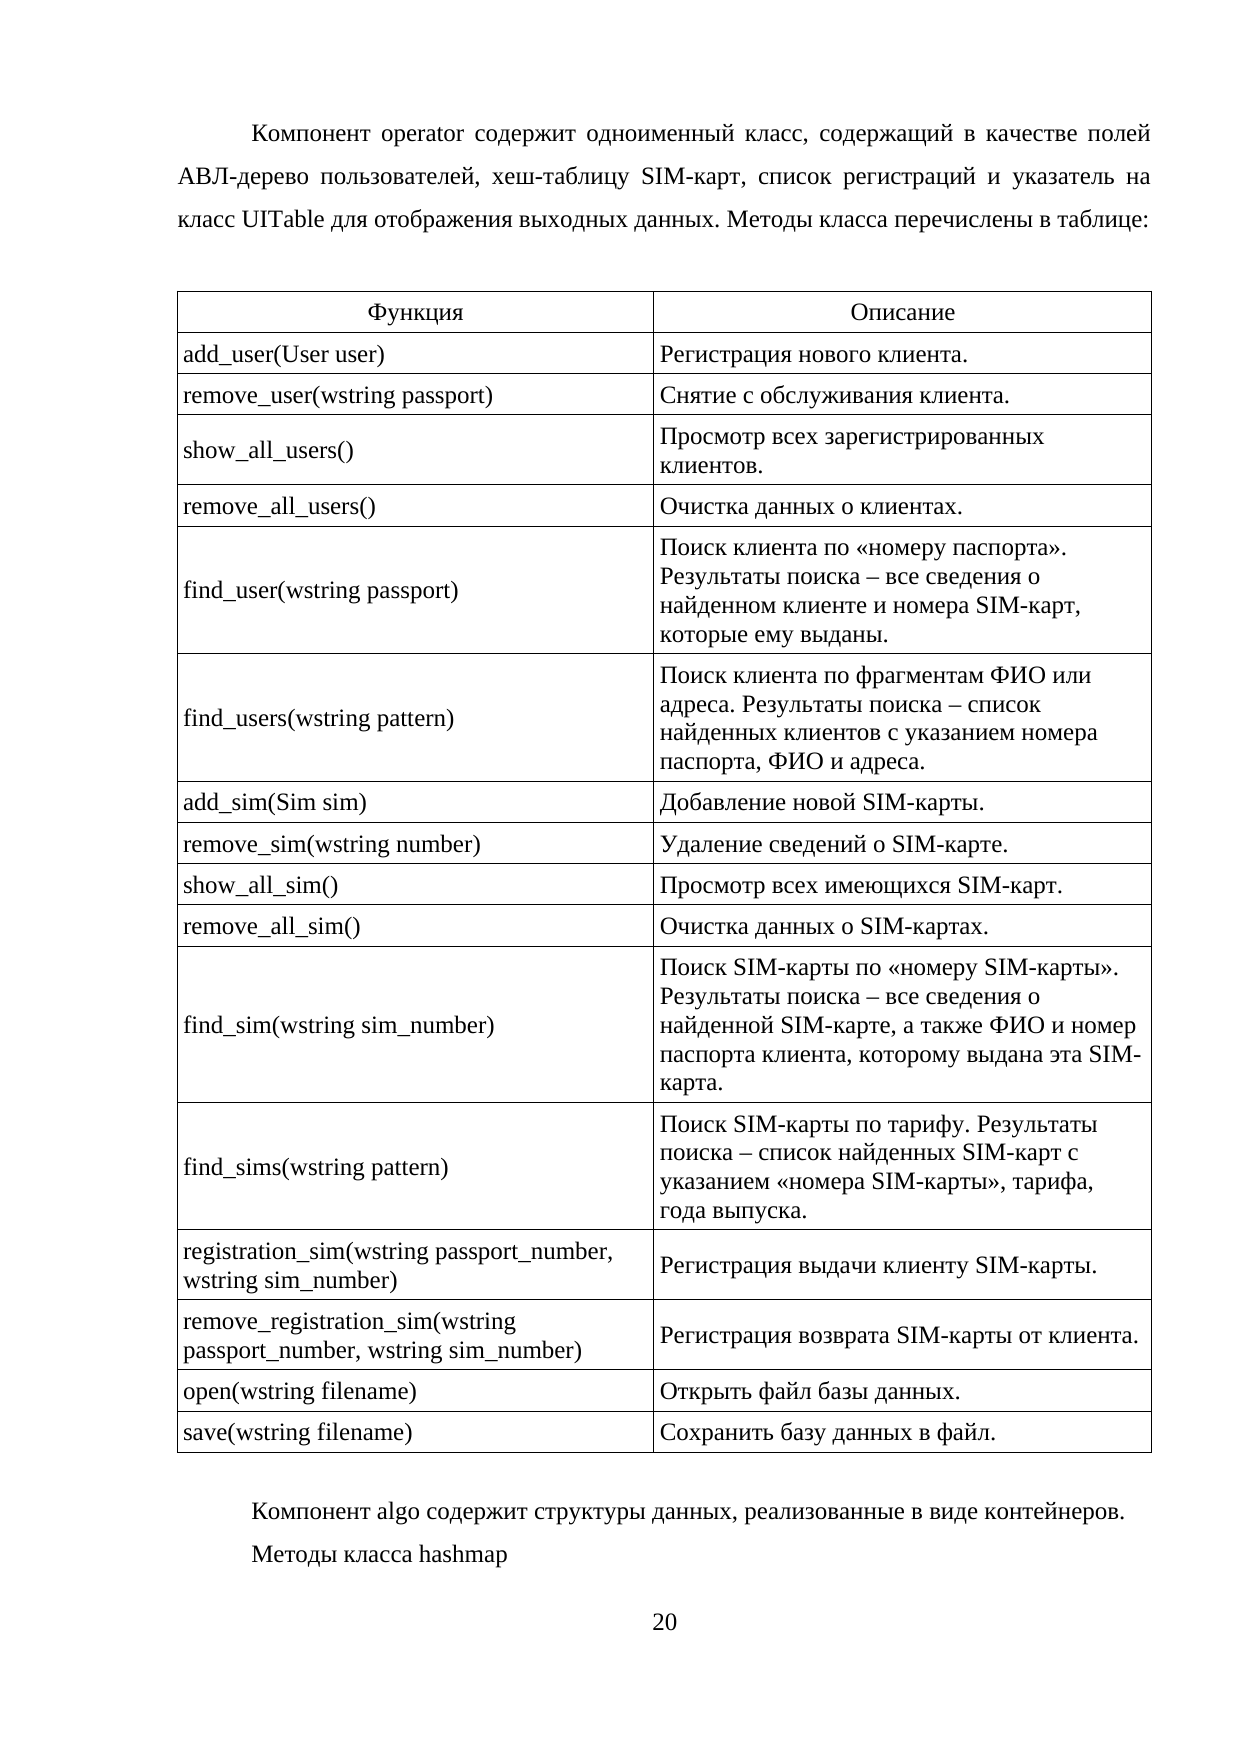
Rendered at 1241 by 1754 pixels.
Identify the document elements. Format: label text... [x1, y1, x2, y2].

table_cell remove_registration_sim(wstring passport_number, wstring sim_number) [178, 1300, 653, 1369]
table_cell Поиск SIM-карты по тарифу. Результаты поиска – список найденных SIM-карт с указанием «номера SIM-карты», тарифа, года выпуска. [654, 1103, 1151, 1229]
table_cell remove_sim(wstring number) [178, 823, 653, 863]
table_cell Поиск SIM-карты по «номеру SIM-карты». Результаты поиска – все сведения о найденной SIM-карте, а также ФИО и номер паспорта клиента, которому выдана эта SIM-карта. [654, 947, 1151, 1102]
table_cell Открыть файл базы данных. [654, 1370, 1151, 1411]
table_cell Просмотр всех имеющихся SIM-карт. [654, 864, 1151, 904]
table_cell Поиск клиента по фрагментам ФИО или адреса. Результаты поиска – список найденных клиентов с указанием номера паспорта, ФИО и адреса. [654, 654, 1151, 781]
table_cell find_user(wstring passport) [178, 527, 653, 653]
table_cell show_all_sim() [178, 864, 653, 904]
table_cell remove_user(wstring passport) [178, 374, 653, 414]
table_cell registration_sim(wstring passport_number, wstring sim_number) [178, 1230, 653, 1299]
text Компонент algo содержит структуры данных, реализованные в виде контейнеров. [177, 1496, 1152, 1525]
table_cell Добавление новой SIM-карты. [654, 782, 1151, 822]
text Методы класса hashmap [177, 1539, 1152, 1568]
table_cell remove_all_users() [178, 485, 653, 526]
table_cell Регистрация нового клиента. [654, 333, 1151, 373]
table_cell open(wstring filename) [178, 1370, 653, 1411]
table_cell Сохранить базу данных в файл. [654, 1412, 1151, 1452]
table_cell Регистрация возврата SIM-карты от клиента. [654, 1300, 1151, 1369]
table_cell Очистка данных о SIM-картах. [654, 905, 1151, 946]
table_cell find_sim(wstring sim_number) [178, 947, 653, 1102]
table_header Функция [178, 292, 653, 332]
text Компонент operator содержит одноименный класс, содержащий в качестве полей АВЛ-дерево пользователей, хеш-таблицу SIM-карт, список регистраций и указатель на класс UITable для отображения выходных данных. Методы класса перечислены в таблице: [177, 118, 1152, 233]
table_cell Просмотр всех зарегистрированных клиентов. [654, 415, 1151, 484]
table_header Описание [654, 292, 1151, 332]
table_cell add_user(User user) [178, 333, 653, 373]
table_cell remove_all_sim() [178, 905, 653, 946]
table_cell save(wstring filename) [178, 1412, 653, 1452]
table_cell Регистрация выдачи клиенту SIM-карты. [654, 1230, 1151, 1299]
table_cell Снятие с обслуживания клиента. [654, 374, 1151, 414]
table_cell Удаление сведений о SIM-карте. [654, 823, 1151, 863]
table_cell find_sims(wstring pattern) [178, 1103, 653, 1229]
table_cell show_all_users() [178, 415, 653, 484]
table_cell find_users(wstring pattern) [178, 654, 653, 781]
table_cell Поиск клиента по «номеру паспорта». Результаты поиска – все сведения о найденном клиенте и номера SIM-карт, которые ему выданы. [654, 527, 1151, 653]
table_cell add_sim(Sim sim) [178, 782, 653, 822]
table_cell Очистка данных о клиентах. [654, 485, 1151, 526]
